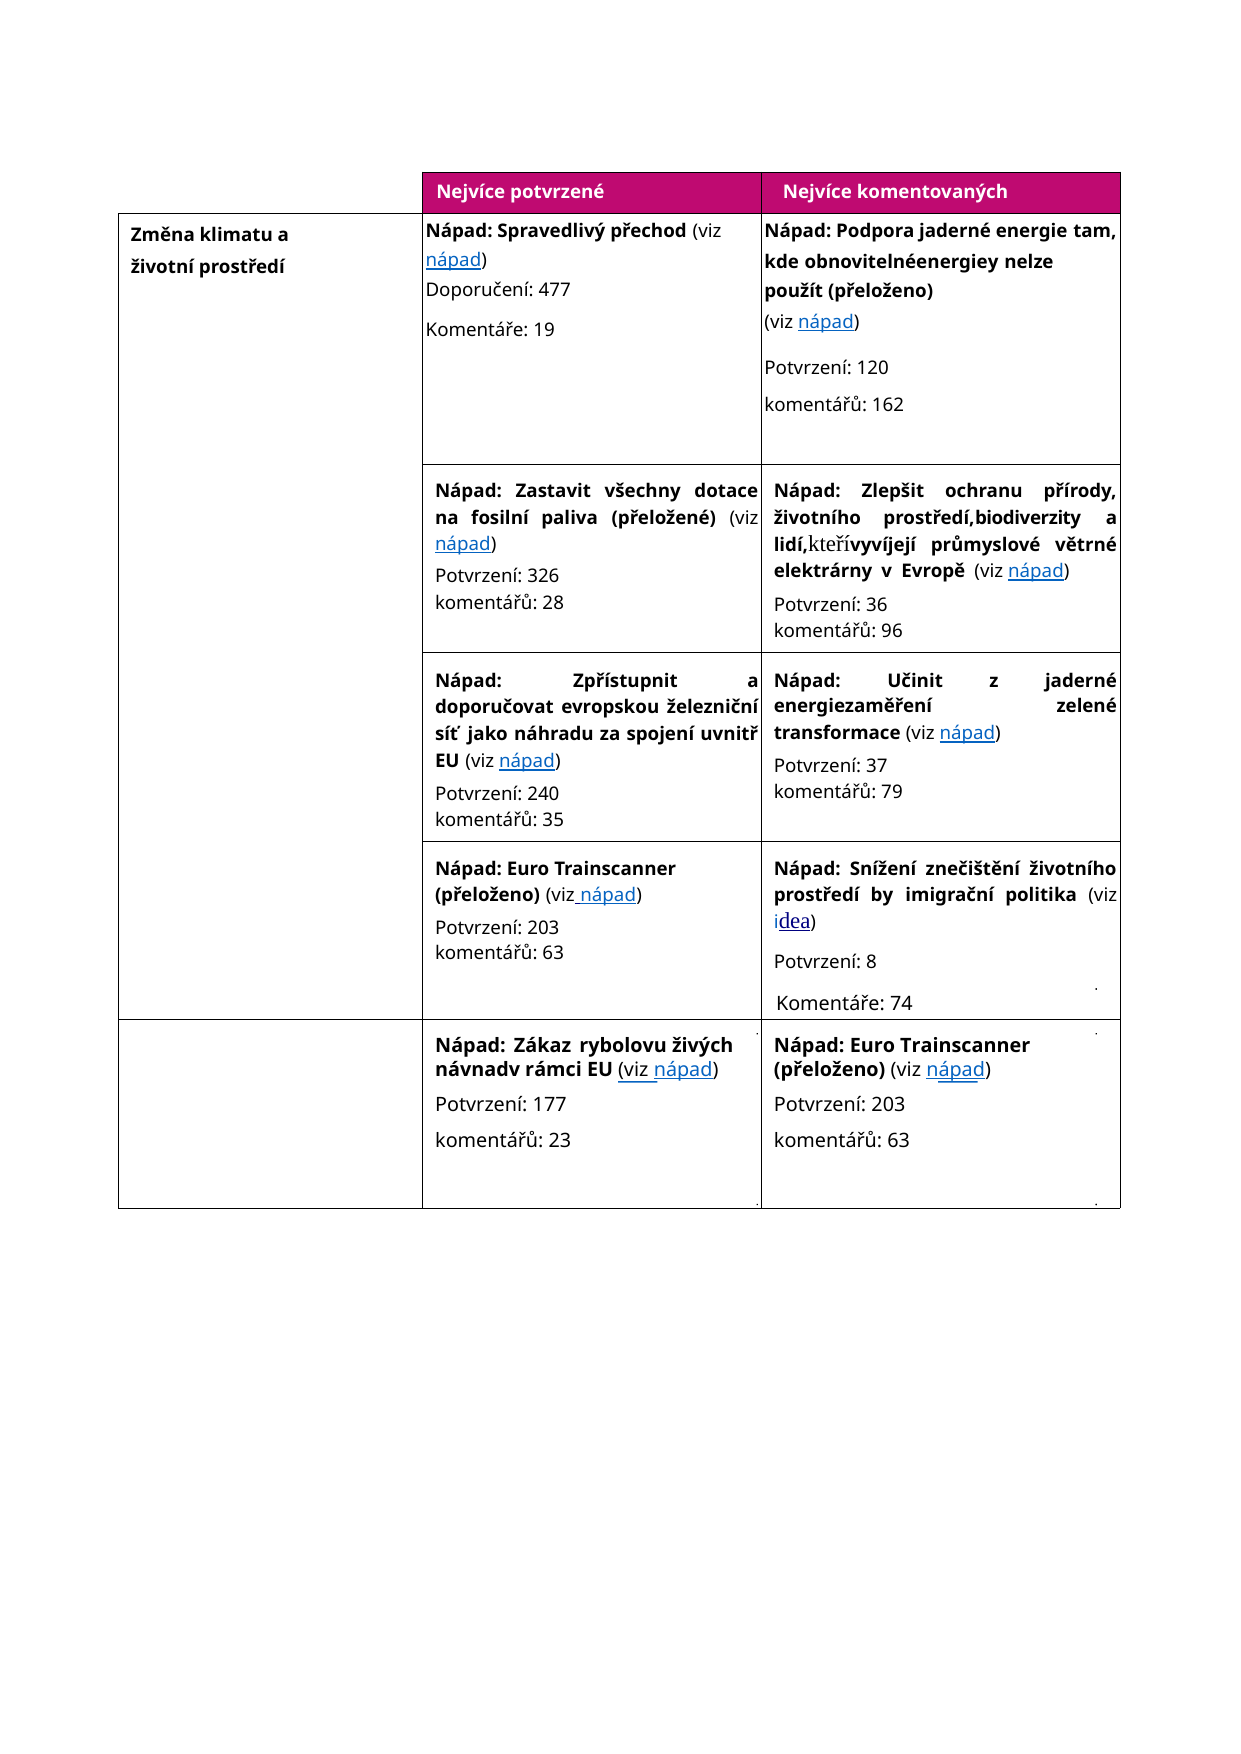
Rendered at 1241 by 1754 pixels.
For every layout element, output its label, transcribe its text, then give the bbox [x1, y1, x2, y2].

table_cell Nápad: Učinit z jaderné energiezaměření zelené transformace (viz nápad) Potvrzení: 37 komentářů: 79 [762, 653, 1120, 841]
table_cell [119, 1020, 422, 1208]
table_cell Změna klimatu a životní prostředí [119, 214, 422, 1019]
table_cell Nápad: Zákaz rybolovu živých návnadv rámci EU (viz nápad) Potvrzení: 177 komentářů: 23 [423, 1020, 761, 1208]
table_cell Nápad: Podpora jaderné energie tam, kde obnovitelnéenergiey nelze použít (přeloženo) (viz nápad) Potvrzení: 120 komentářů: 162 [762, 214, 1120, 464]
table_cell Nápad: Snížení znečištění životního prostředí by imigrační politika (viz idea) Potvrzení: 8 Komentáře: 74 [762, 842, 1120, 1019]
table_cell Nápad: Euro Trainscanner (přeloženo) (viz nápad) Potvrzení: 203 komentářů: 63 [762, 1020, 1120, 1208]
table_header Nejvíce potvrzené [436, 173, 748, 213]
table_header [1094, 173, 1120, 213]
table_cell Nápad: Euro Trainscanner (přeloženo) (viz nápad) Potvrzení: 203 komentářů: 63 [423, 842, 761, 1019]
table_cell Nápad: Zpřístupnit a doporučovat evropskou železniční síť jako náhradu za spojení uvnitř EU (viz nápad) Potvrzení: 240 komentářů: 35 [423, 653, 761, 841]
table_cell Nápad: Zlepšit ochranu přírody, životního prostředí,biodiverzity a lidí,kteřívyvíjejí průmyslové větrné elektrárny v Evropě (viz nápad) Potvrzení: 36 komentářů: 96 [762, 465, 1120, 652]
table_header [762, 173, 783, 213]
table_cell Nápad: Spravedlivý přechod (viz nápad) Doporučení: 477 Komentáře: 19 [423, 214, 761, 464]
table_header [423, 173, 436, 213]
table_header Nejvíce komentovaných [783, 173, 1094, 213]
table_header [118, 172, 422, 213]
table_cell Nápad: Zastavit všechny dotace na fosilní paliva (přeložené) (viz nápad) Potvrzení: 326 komentářů: 28 [423, 465, 761, 652]
table_header [748, 173, 761, 213]
